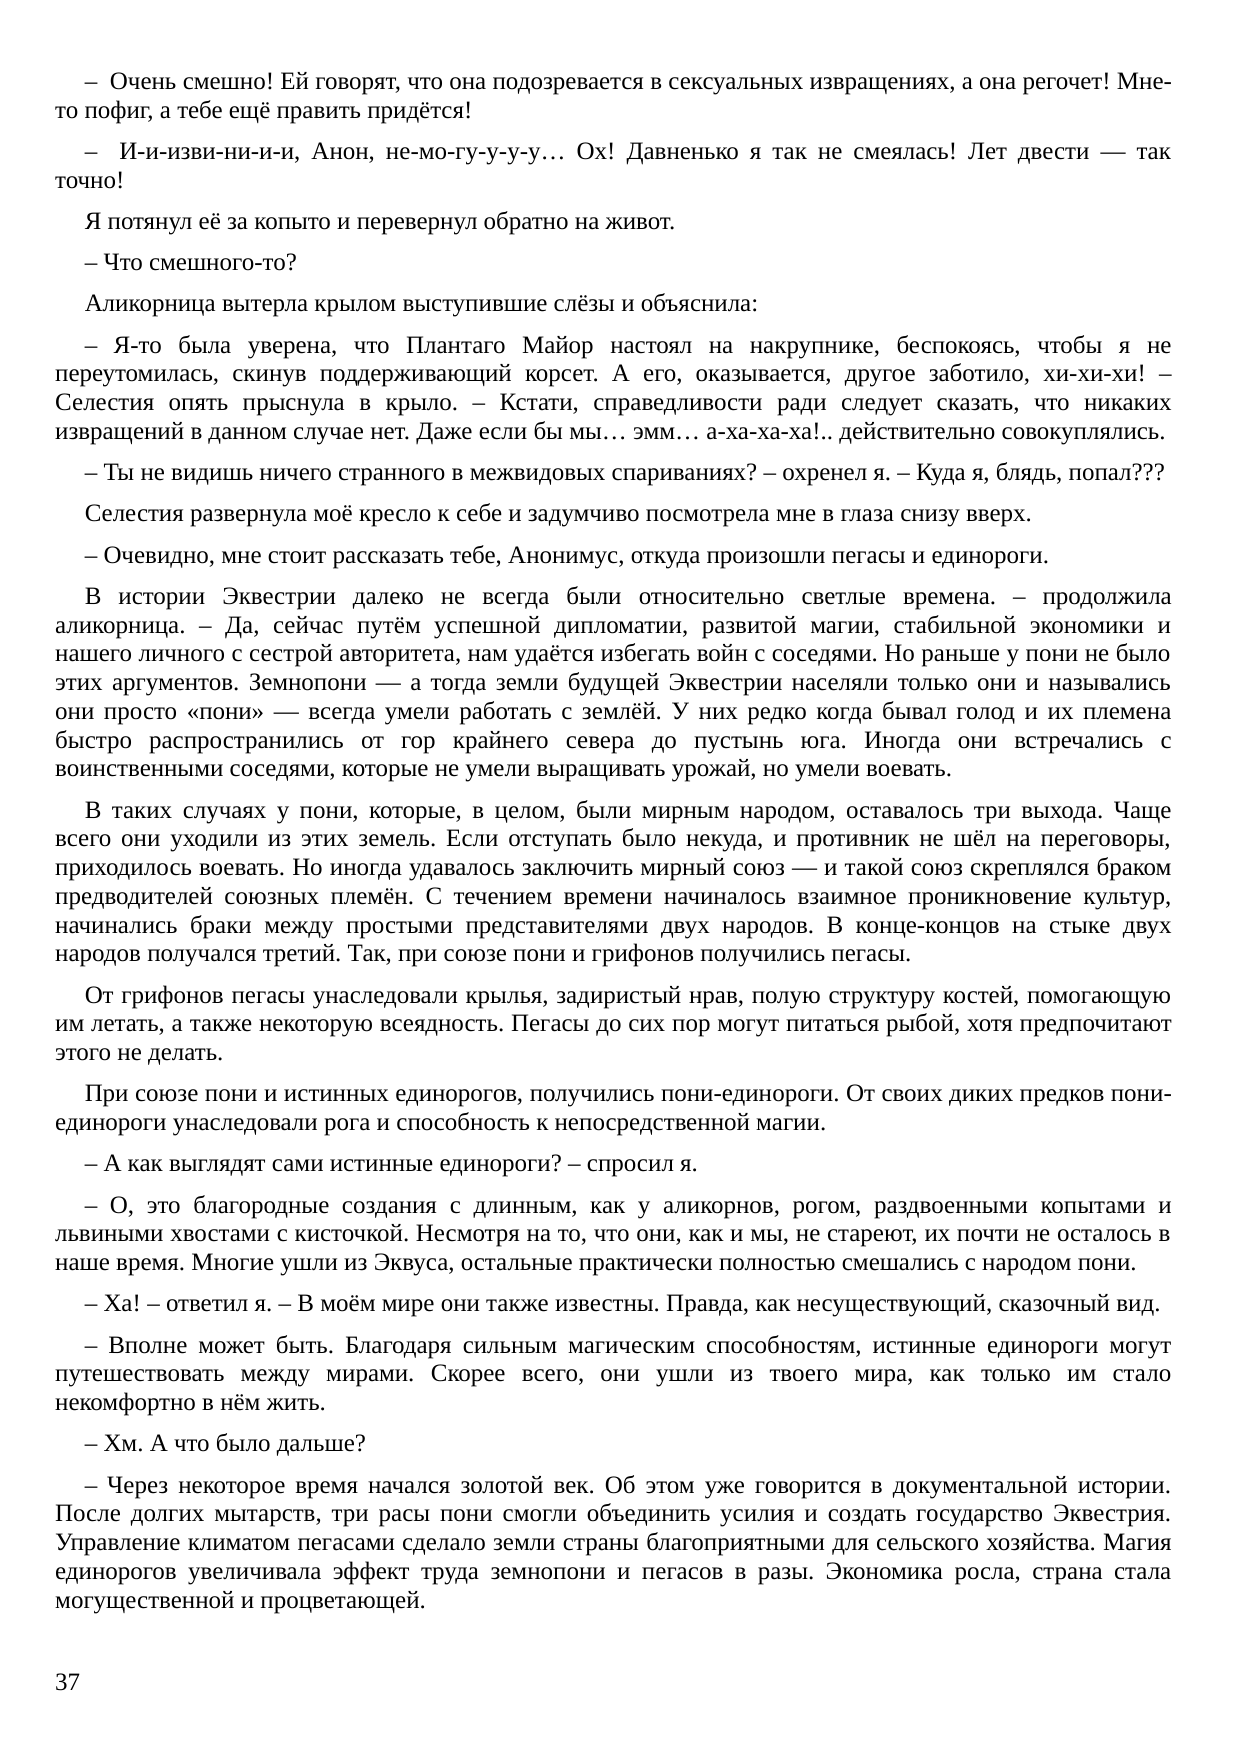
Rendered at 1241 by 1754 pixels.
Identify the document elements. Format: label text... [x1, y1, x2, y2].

text От грифонов пегасы унаследовали крылья, задиристый нрав, полую структуру костей, помогающую им летать, а также некоторую всеядность. Пегасы до сих пор могут питаться рыбой, хотя предпочитают этого не делать. [55, 980, 1173, 1066]
text – Что смешного-то? [55, 247, 1173, 276]
text – Ха! – ответил я. – В моём мире они также известны. Правда, как несуществующий, сказочный вид. [55, 1288, 1173, 1317]
text – Очевидно, мне стоит рассказать тебе, Анонимус, откуда произошли пегасы и единороги. [55, 540, 1173, 568]
text – Я-то была уверена, что Плантаго Майор настоял на накрупнике, беспокоясь, чтобы я не переутомилась, скинув поддерживающий корсет. А его, оказывается, другое заботило, хи-хи-хи! – Селестия опять прыснула в крыло. – Кстати, справедливости ради следует сказать, что никаких извращений в данном случае нет. Даже если бы мы… эмм… а-ха-ха-ха!.. действительно совокуплялись. [55, 330, 1173, 445]
text Я потянул её за копыто и перевернул обратно на живот. [55, 206, 1173, 235]
text – А как выглядят сами истинные единороги? – спросил я. [55, 1148, 1173, 1177]
text – О, это благородные создания с длинным, как у аликорнов, рогом, раздвоенными копытами и львиными хвостами с кисточкой. Несмотря на то, что они, как и мы, не стареют, их почти не осталось в наше время. Многие ушли из Эквуса, остальные практически полностью смешались с народом пони. [55, 1190, 1173, 1276]
text – Ты не видишь ничего странного в межвидовых спариваниях? – охренел я. – Куда я, блядь, попал??? [55, 457, 1173, 486]
text – И-и-изви-ни-и-и, Анон, не-мо-гу-у-у-у… Ох! Давненько я так не смеялась! Лет двести — так точно! [55, 136, 1173, 193]
text При союзе пони и истинных единорогов, получились пони-единороги. От своих диких предков пони-единороги унаследовали рога и способность к непосредственной магии. [55, 1078, 1173, 1136]
text Селестия развернула моё кресло к себе и задумчиво посмотрела мне в глаза снизу вверх. [55, 498, 1173, 527]
text Аликорница вытерла крылом выступившие слёзы и объяснила: [55, 288, 1173, 317]
text – Вполне может быть. Благодаря сильным магическим способностям, истинные единороги могут путешествовать между мирами. Скорее всего, они ушли из твоего мира, как только им стало некомфортно в нём жить. [55, 1330, 1173, 1416]
text – Очень смешно! Ей говорят, что она подозревается в сексуальных извращениях, а она регочет! Мне-то пофиг, а тебе ещё править придётся! [55, 66, 1173, 123]
text В таких случаях у пони, которые, в целом, были мирным народом, оставалось три выхода. Чаще всего они уходили из этих земель. Если отступать было некуда, и противник не шёл на переговоры, приходилось воевать. Но иногда удавалось заключить мирный союз — и такой союз скреплялся браком предводителей союзных племён. С течением времени начиналось взаимное проникновение культур, начинались браки между простыми представителями двух народов. В конце-концов на стыке двух народов получался третий. Так, при союзе пони и грифонов получились пегасы. [55, 795, 1173, 967]
text – Хм. А что было дальше? [55, 1428, 1173, 1457]
text – Через некоторое время начался золотой век. Об этом уже говорится в документальной истории. После долгих мытарств, три расы пони смогли объединить усилия и создать государство Эквестрия. Управление климатом пегасами сделало земли страны благоприятными для сельского хозяйства. Магия единорогов увеличивала эффект труда земнопони и пегасов в разы. Экономика росла, страна стала могущественной и процветающей. [55, 1470, 1173, 1613]
text В истории Эквестрии далеко не всегда были относительно светлые времена. – продолжила аликорница. – Да, сейчас путём успешной дипломатии, развитой магии, стабильной экономики и нашего личного с сестрой авторитета, нам удаётся избегать войн с соседями. Но раньше у пони не было этих аргументов. Земнопони — а тогда земли будущей Эквестрии населяли только они и назывались они просто «пони» — всегда умели работать с землёй. У них редко когда бывал голод и их племена быстро распространились от гор крайнего севера до пустынь юга. Иногда они встречались с воинственными соседями, которые не умели выращивать урожай, но умели воевать. [55, 581, 1173, 782]
